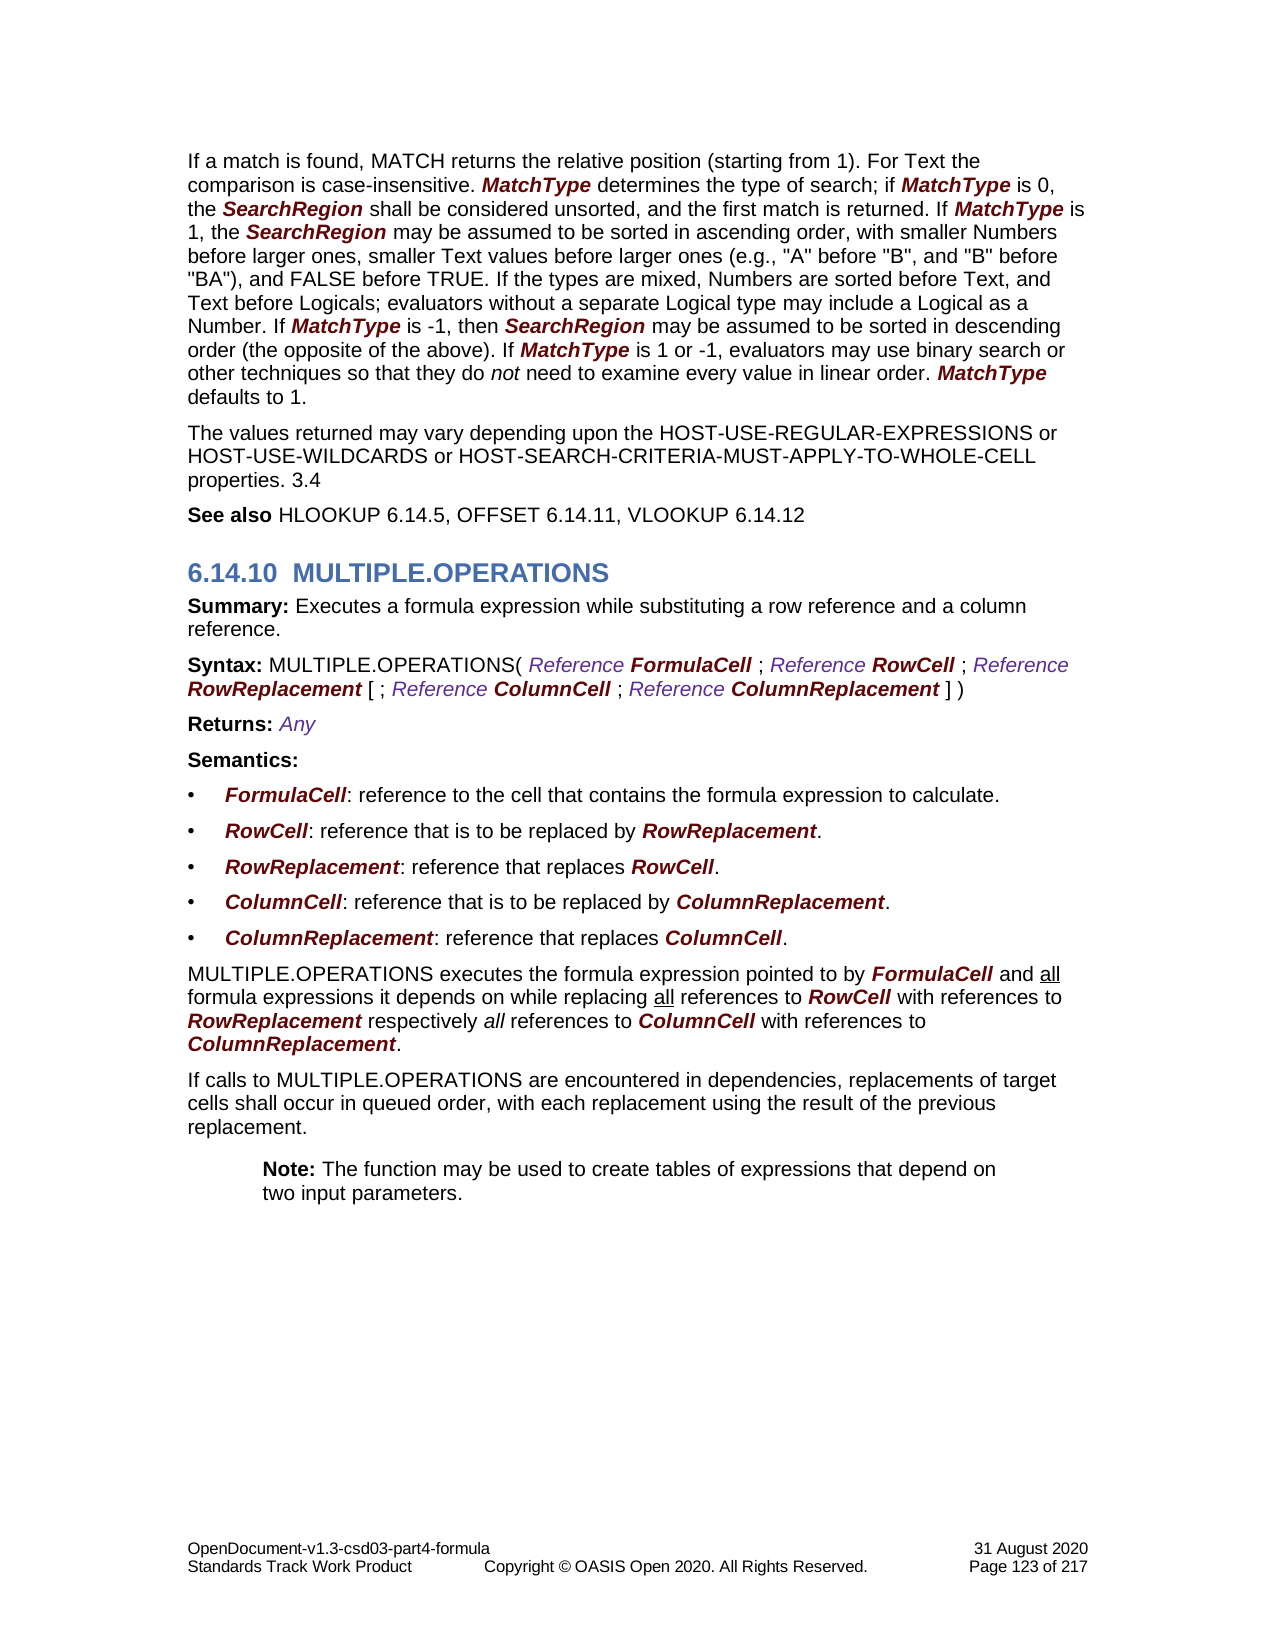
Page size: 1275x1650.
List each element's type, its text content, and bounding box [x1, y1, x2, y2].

text Syntax: MULTIPLE.OPERATIONS( Reference FormulaCell ; Reference RowCell ; Reference RowReplacement [ ; Reference ColumnCell ; Reference ColumnReplacement ] ) [187, 653, 1088, 701]
list ColumnCell: reference that is to be replaced by ColumnReplacement. [187, 891, 1088, 914]
list RowReplacement: reference that replaces RowCell. [187, 855, 1088, 879]
text Semantics: [187, 748, 1088, 772]
text MULTIPLE.OPERATIONS executes the formula expression pointed to by FormulaCell and all formula expressions it depends on while replacing all references to RowCell with references to RowReplacement respectively all references to ColumnCell with references to ColumnReplacement. [187, 962, 1088, 1056]
text If a match is found, MATCH returns the relative position (starting from 1). For Text the comparison is case-insensitive. MatchType determines the type of search; if MatchType is 0, the SearchRegion shall be considered unsorted, and the first match is returned. If MatchType is 1, the SearchRegion may be assumed to be sorted in ascending order, with smaller Numbers before larger ones, smaller Text values before larger ones (e.g., "A" before "B", and "B" before "BA"), and FALSE before TRUE. If the types are mixed, Numbers are sorted before Text, and Text before Logicals; evaluators without a separate Logical type may include a Logical as a Number. If MatchType is -1, then SearchRegion may be assumed to be sorted in descending order (the opposite of the above). If MatchType is 1 or -1, evaluators may use binary search or other techniques so that they do not need to examine every value in linear order. MatchType defaults to 1. [187, 150, 1088, 409]
text Returns: Any [187, 713, 1088, 736]
list ColumnReplacement: reference that replaces ColumnCell. [187, 926, 1088, 950]
list FormulaCell: reference to the cell that contains the formula expression to calculate. [187, 784, 1088, 807]
text Note: The function may be used to create tables of expressions that depend on two input parameters. [262, 1157, 1013, 1204]
list RowCell: reference that is to be replaced by RowReplacement. [187, 819, 1088, 843]
text The values returned may vary depending upon the HOST-USE-REGULAR-EXPRESSIONS or HOST-USE-WILDCARDS or HOST-SEARCH-CRITERIA-MUST-APPLY-TO-WHOLE-CELL properties. 3.4 [187, 421, 1088, 492]
text Summary: Executes a formula expression while substituting a row reference and a column reference. [187, 594, 1088, 641]
text See also HLOOKUP 6.14.5, OFFSET 6.14.11, VLOOKUP 6.14.12 [187, 504, 1088, 527]
text If calls to MULTIPLE.OPERATIONS are encountered in dependencies, replacements of target cells shall occur in queued order, with each replacement using the result of the previous replacement. [187, 1068, 1088, 1139]
subtitle MULTIPLE.OPERATIONS [187, 558, 1088, 588]
